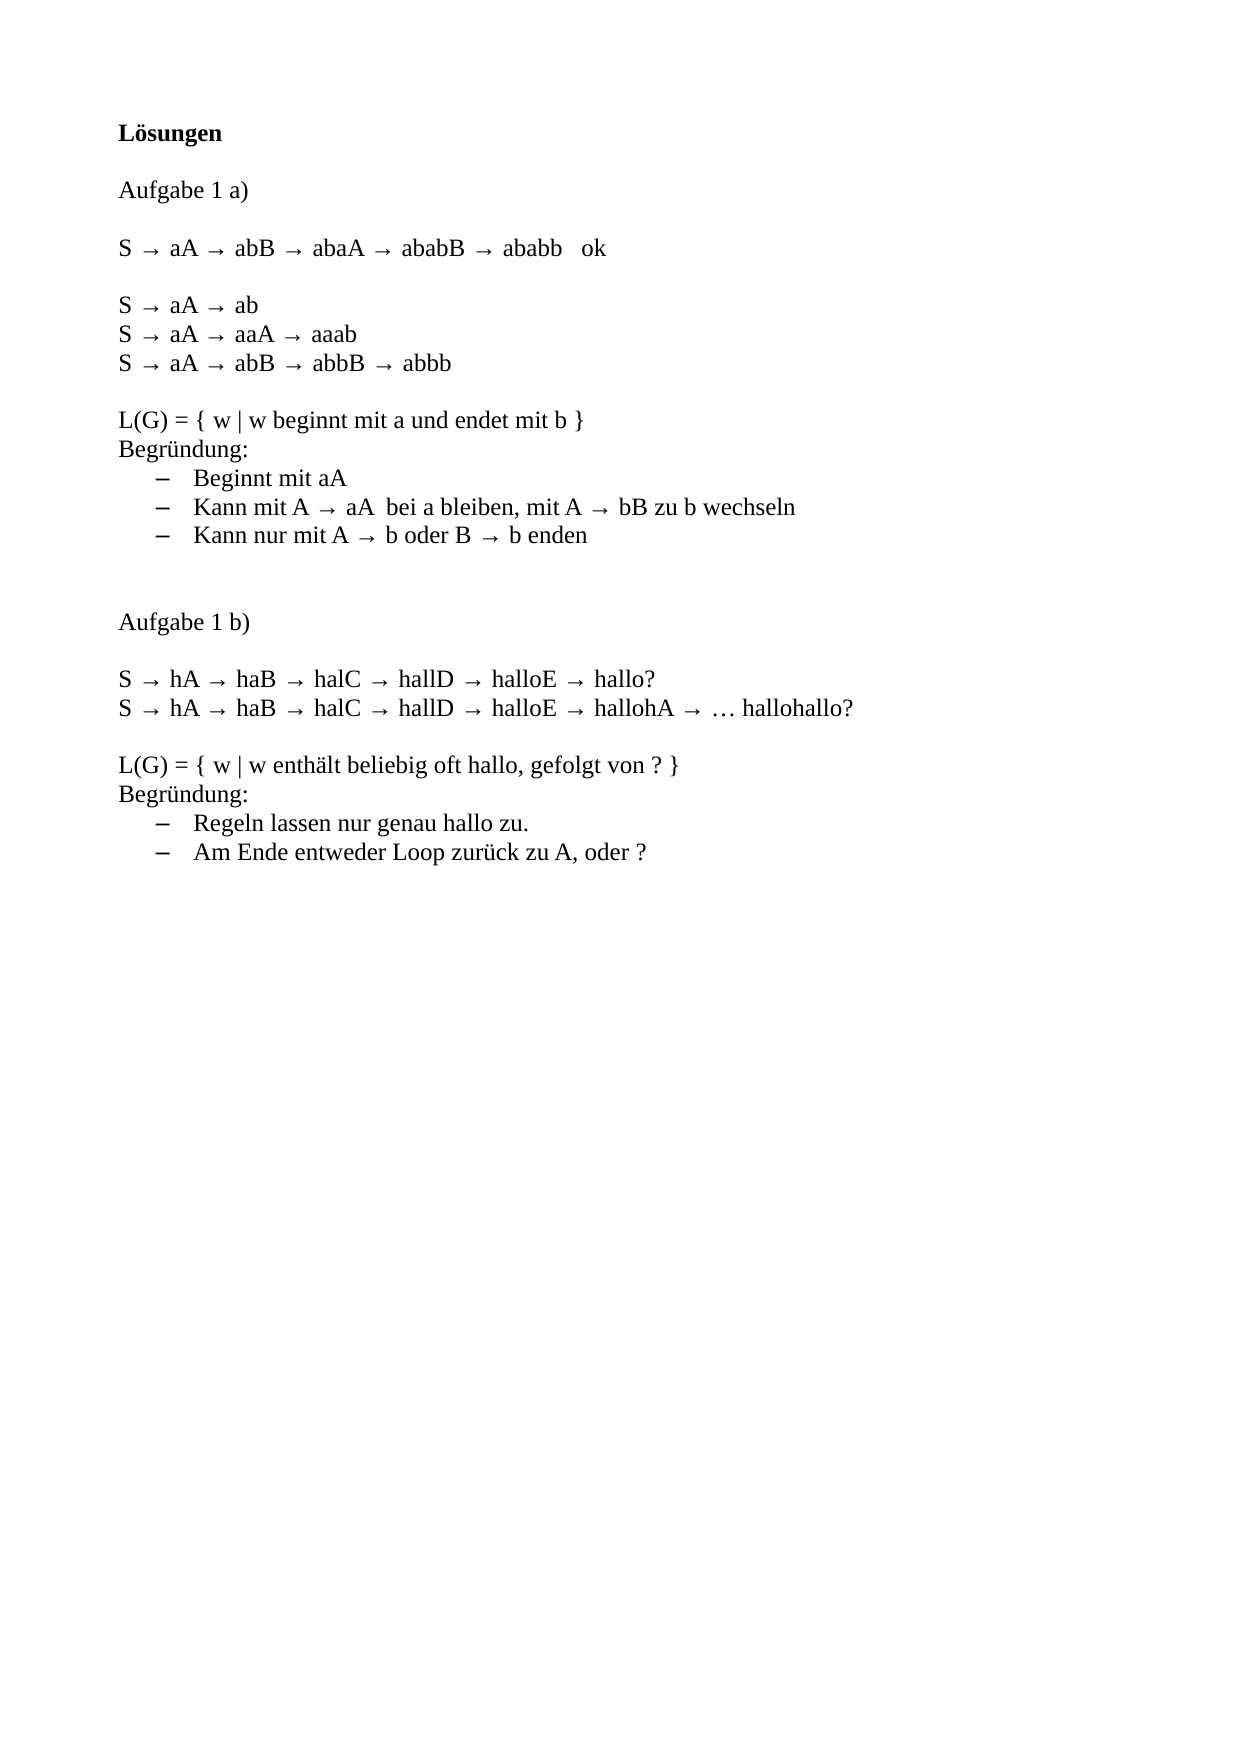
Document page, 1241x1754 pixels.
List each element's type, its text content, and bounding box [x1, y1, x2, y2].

list Kann nur mit A → b oder B → b enden [156, 521, 1122, 549]
text L(G) = { w | w beginnt mit a und endet mit b } [118, 406, 1122, 434]
text S → aA → abB → abaA → ababB → ababb ok [118, 233, 1122, 262]
text S → aA → aaA → aaab [118, 319, 1122, 348]
text Aufgabe 1 a) [118, 176, 1122, 204]
list Kann mit A → aA bei a bleiben, mit A → bB zu b wechseln [156, 492, 1122, 521]
list Regeln lassen nur genau hallo zu. [156, 808, 1122, 837]
text L(G) = { w | w enthält beliebig oft hallo, gefolgt von ? } [118, 751, 1122, 779]
text S → aA → abB → abbB → abbb [118, 348, 1122, 377]
list Beginnt mit aA [156, 463, 1122, 492]
text S → hA → haB → halC → hallD → halloE → hallo? [118, 664, 1122, 693]
text S → hA → haB → halC → hallD → halloE → hallohA → … hallohallo? [118, 693, 1122, 722]
text Lösungen [118, 118, 1122, 147]
text Begründung: [118, 434, 1122, 463]
text Begründung: [118, 779, 1122, 808]
list Am Ende entweder Loop zurück zu A, oder ? [156, 837, 1122, 866]
text S → aA → ab [118, 291, 1122, 319]
text Aufgabe 1 b) [118, 607, 1122, 636]
